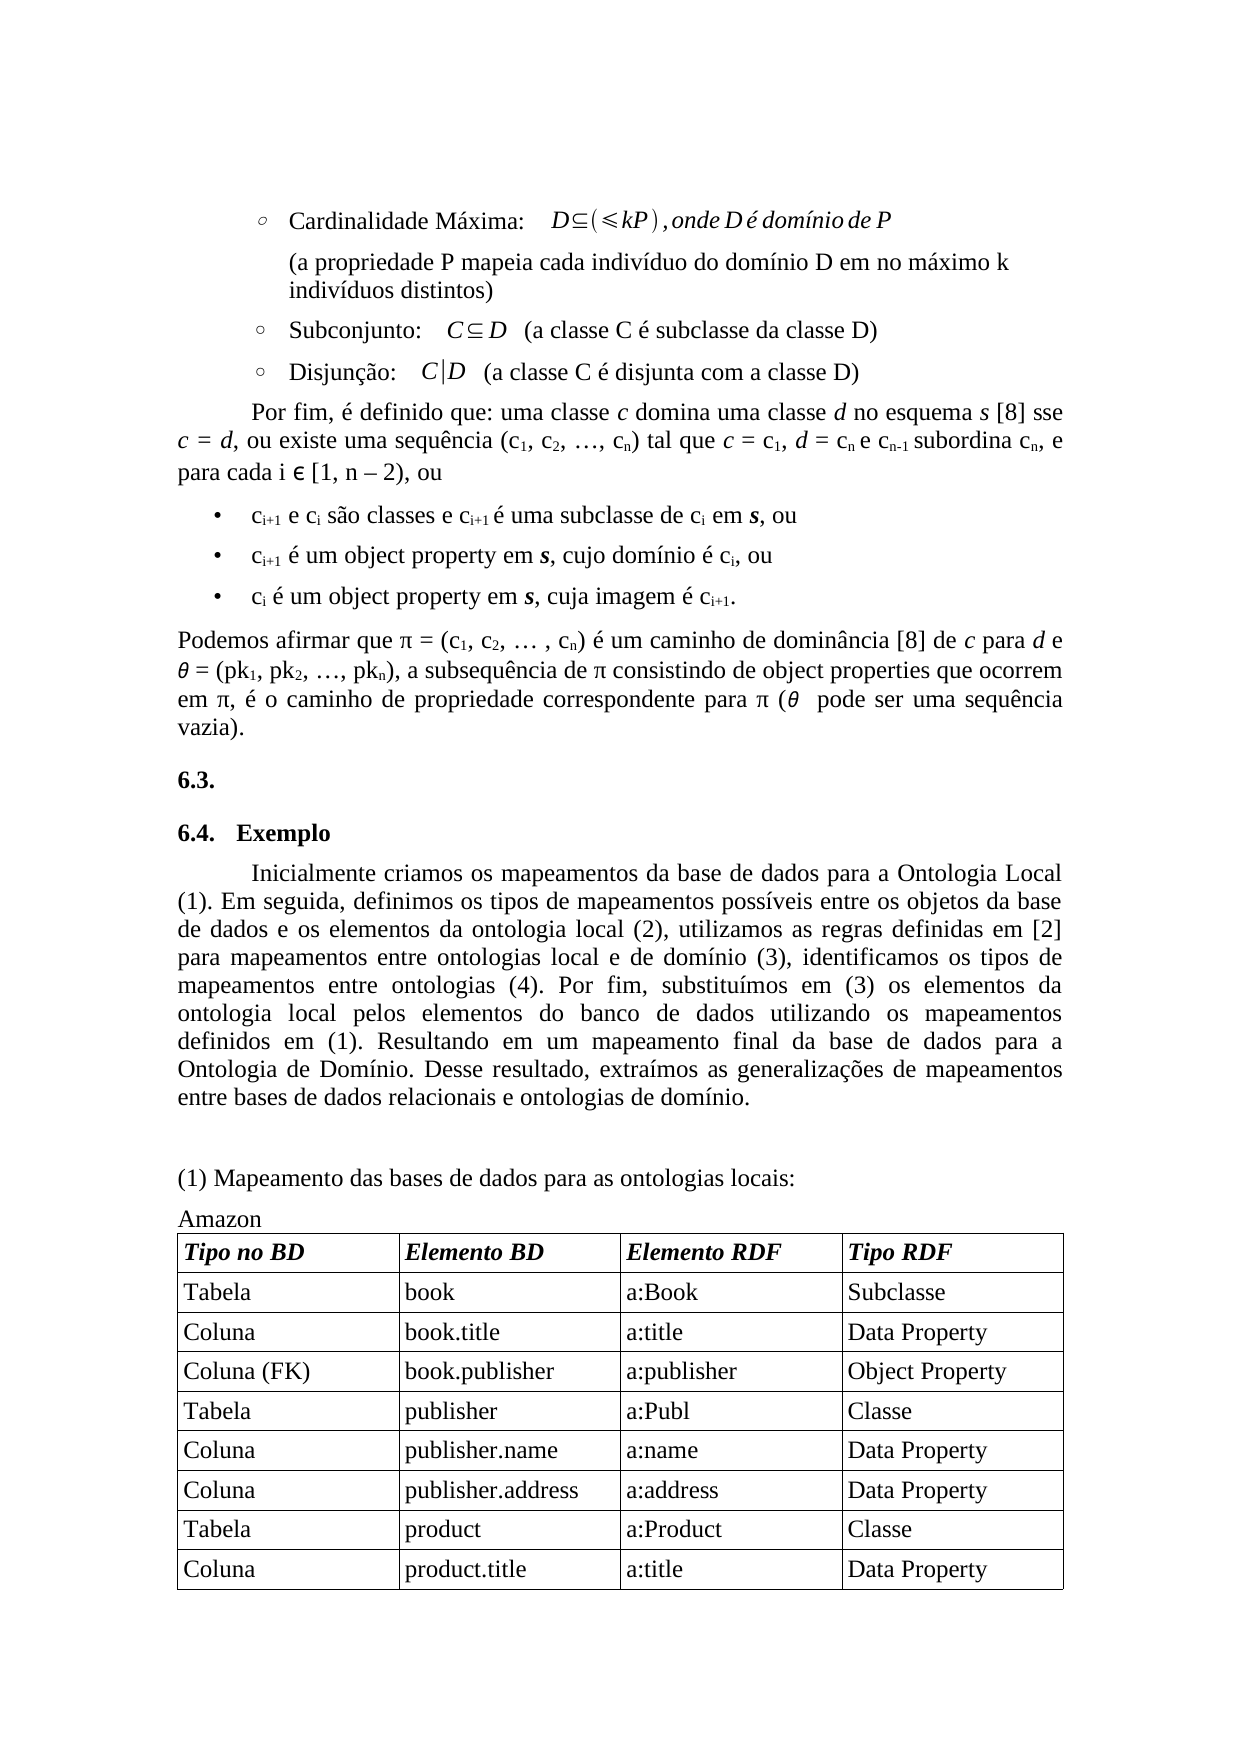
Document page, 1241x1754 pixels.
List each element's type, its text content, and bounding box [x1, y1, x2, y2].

table_cell Coluna [178, 1431, 399, 1470]
table_cell Coluna [178, 1550, 399, 1589]
table_cell a:Publ [621, 1392, 842, 1430]
table_cell product.title [400, 1550, 620, 1589]
table_cell publisher [400, 1392, 620, 1430]
table_cell a:name [621, 1431, 842, 1470]
table_cell book.title [400, 1313, 620, 1351]
list (a propriedade P mapeia cada indivíduo do domínio D em no máximo k indivíduos distintos) [251, 248, 1063, 304]
table_cell Data Property [843, 1431, 1063, 1470]
table_cell Coluna [178, 1471, 399, 1510]
table_cell Tabela [178, 1511, 399, 1549]
table_cell Data Property [843, 1550, 1063, 1589]
list Disjunção: (a classe C é disjunta com a classe D) [251, 357, 1063, 386]
list ci+1 é um object property em s, cujo domínio é ci, ou [213, 541, 1063, 569]
table_cell book [400, 1273, 620, 1312]
table_cell publisher.name [400, 1431, 620, 1470]
table_cell a:title [621, 1550, 842, 1589]
list ci+1 e ci são classes e ci+1 é uma subclasse de ci em s, ou [213, 501, 1063, 529]
table_cell Data Property [843, 1313, 1063, 1351]
table_cell a:Product [621, 1511, 842, 1549]
table_cell publisher.address [400, 1471, 620, 1510]
table_cell a:publisher [621, 1352, 842, 1391]
table_cell a:title [621, 1313, 842, 1351]
table_cell Data Property [843, 1471, 1063, 1510]
list (1) Mapeamento das bases de dados para as ontologias locais: [177, 1164, 1063, 1192]
table_cell Classe [843, 1392, 1063, 1430]
table_cell Subclasse [843, 1273, 1063, 1312]
title Exemplo [177, 819, 1063, 847]
table_cell a:Book [621, 1273, 842, 1312]
table_cell Coluna (FK) [178, 1352, 399, 1391]
table_cell Tabela [178, 1273, 399, 1312]
table_cell Object Property [843, 1352, 1063, 1391]
table_header Elemento BD [400, 1234, 620, 1272]
table_cell product [400, 1511, 620, 1549]
list ci é um object property em s, cuja imagem é ci+1. [213, 582, 1063, 609]
table_cell book.publisher [400, 1352, 620, 1391]
table_cell a:address [621, 1471, 842, 1510]
table_cell Tabela [178, 1392, 399, 1430]
list Cardinalidade Máxima: [251, 207, 1063, 235]
table_cell Coluna [178, 1313, 399, 1351]
text Por fim, é definido que: uma classe c domina uma classe d no esquema s [8] sse c = d, ou existe uma sequência (c1, c2, …, cn) tal que c = c1, d = cn e cn-1 subordina cn, e para cada i є [1, n – 2), ou [177, 398, 1063, 488]
list Amazon [177, 1204, 1063, 1232]
text Podemos afirmar que π = (c1, c2, … , cn) é um caminho de dominância [8] de c para d e θ = (pk1, pk2, …, pkn), a subsequência de π consistindo de object properties que ocorrem em π, é o caminho de propriedade correspondente para π (θ pode ser uma sequência vazia). [177, 622, 1063, 741]
text Inicialmente criamos os mapeamentos da base de dados para a Ontologia Local (1). Em seguida, definimos os tipos de mapeamentos possíveis entre os objetos da base de dados e os elementos da ontologia local (2), utilizamos as regras definidas em [2] para mapeamentos entre ontologias local e de domínio (3), identificamos os tipos de mapeamentos entre ontologias (4). Por fim, substituímos em (3) os elementos da ontologia local pelos elementos do banco de dados utilizando os mapeamentos definidos em (1). Resultando em um mapeamento final da base de dados para a Ontologia de Domínio. Desse resultado, extraímos as generalizações de mapeamentos entre bases de dados relacionais e ontologias de domínio. [177, 859, 1063, 1111]
list Subconjunto: (a classe C é subclasse da classe D) [251, 316, 1063, 345]
table_header Tipo no BD [178, 1234, 399, 1272]
table_header Tipo RDF [843, 1234, 1063, 1272]
table_cell Classe [843, 1511, 1063, 1549]
table_header Elemento RDF [621, 1234, 842, 1272]
